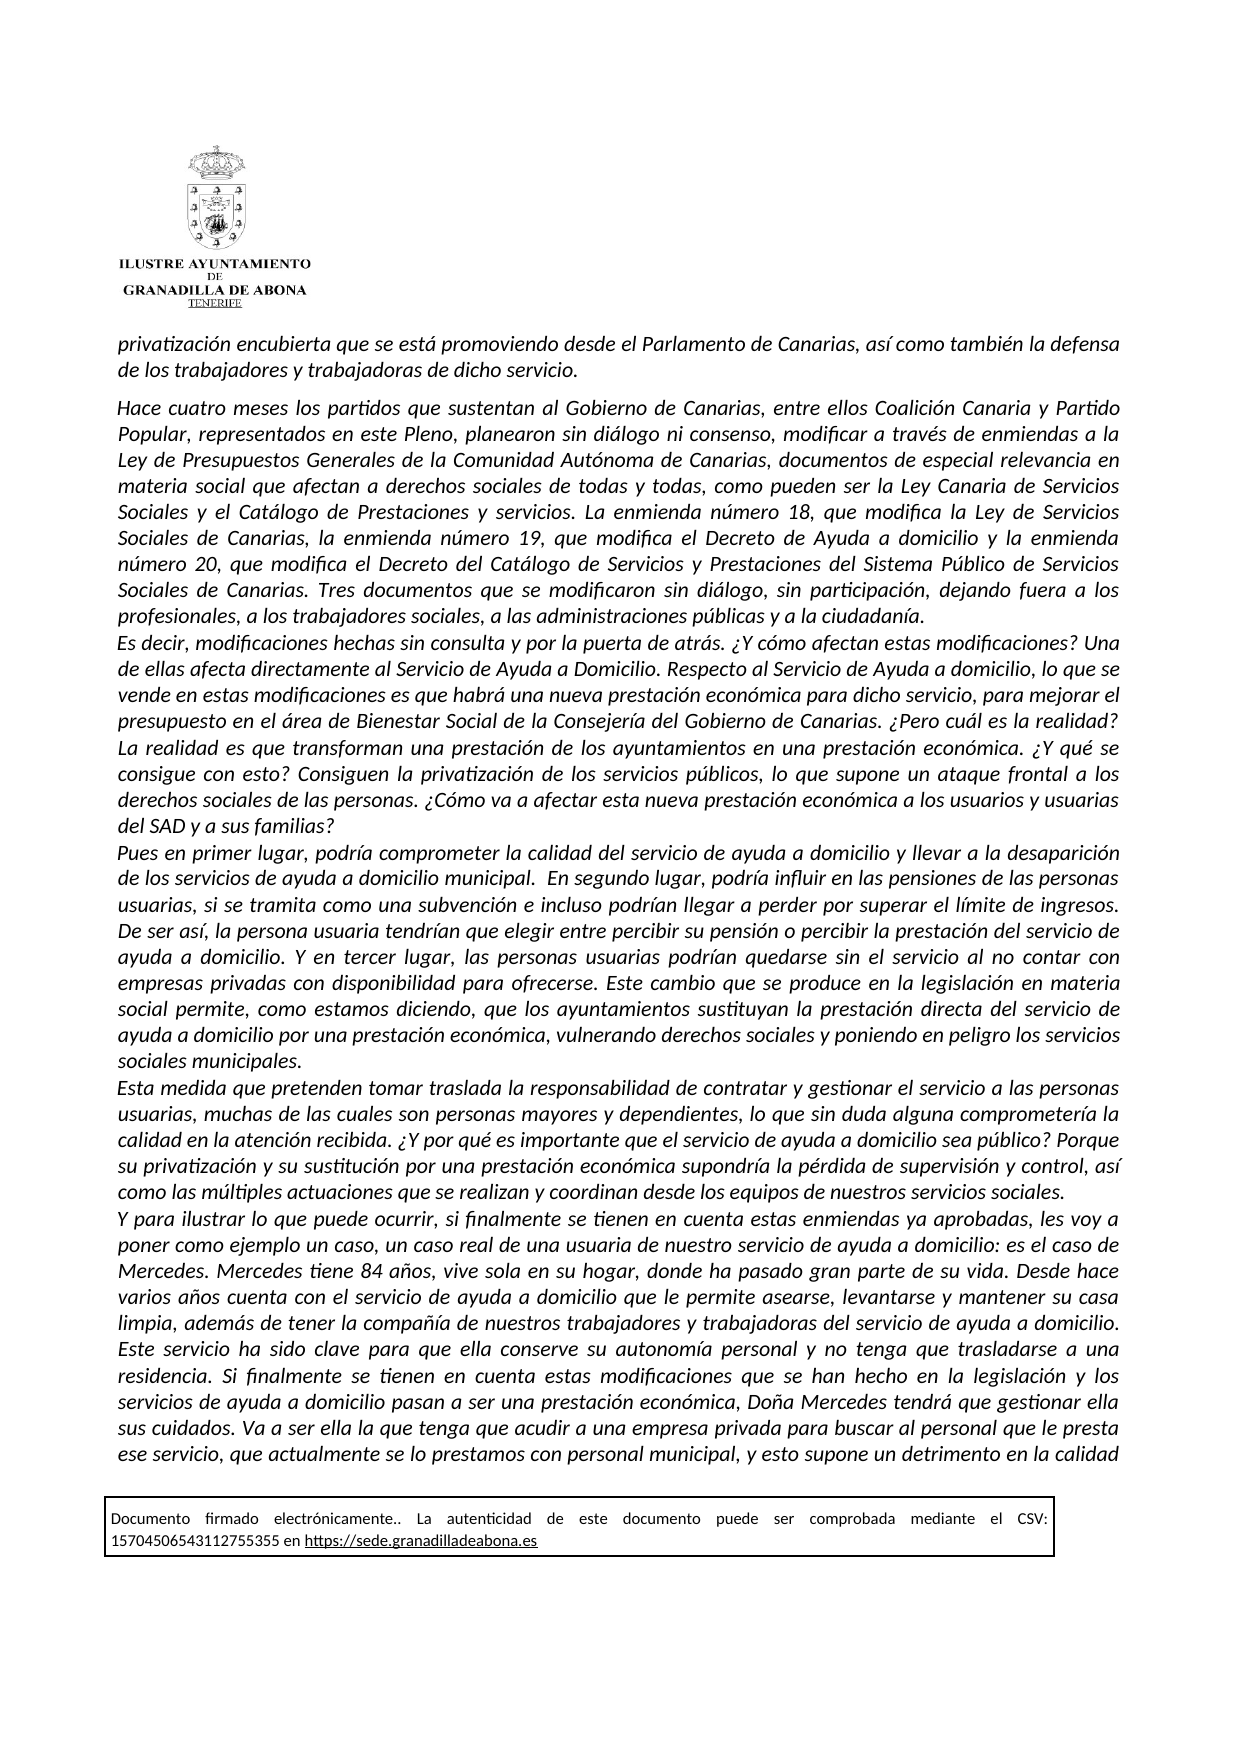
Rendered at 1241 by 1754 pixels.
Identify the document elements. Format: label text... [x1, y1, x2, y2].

text Es decir, modificaciones hechas sin consulta y por la puerta de atrás. ¿Y cómo afectan estas modificaciones? Una de ellas afecta directamente al Servicio de Ayuda a Domicilio. Respecto al Servicio de Ayuda a domicilio, lo que se vende en estas modificaciones es que habrá una nueva prestación económica para dicho servicio, para mejorar el presupuesto en el área de Bienestar Social de la Consejería del Gobierno de Canarias. ¿Pero cuál es la realidad? La realidad es que transforman una prestación de los ayuntamientos en una prestación económica. ¿Y qué se consigue con esto? Consiguen la privatización de los servicios públicos, lo que supone un ataque frontal a los derechos sociales de las personas. ¿Cómo va a afectar esta nueva prestación económica a los usuarios y usuarias del SAD y a sus familias? [117, 630, 1124, 839]
text privatización encubierta que se está promoviendo desde el Parlamento de Canarias, así como también la defensa de los trabajadores y trabajadoras de dicho servicio. [117, 331, 1124, 383]
text Y para ilustrar lo que puede ocurrir, si finalmente se tienen en cuenta estas enmiendas ya aprobadas, les voy a poner como ejemplo un caso, un caso real de una usuaria de nuestro servicio de ayuda a domicilio: es el caso de Mercedes. Mercedes tiene 84 años, vive sola en su hogar, donde ha pasado gran parte de su vida. Desde hace varios años cuenta con el servicio de ayuda a domicilio que le permite asearse, levantarse y mantener su casa limpia, además de tener la compañía de nuestros trabajadores y trabajadoras del servicio de ayuda a domicilio. Este servicio ha sido clave para que ella conserve su autonomía personal y no tenga que trasladarse a una residencia. Si finalmente se tienen en cuenta estas modificaciones que se han hecho en la legislación y los servicios de ayuda a domicilio pasan a ser una prestación económica, Doña Mercedes tendrá que gestionar ella sus cuidados. Va a ser ella la que tenga que acudir a una empresa privada para buscar al personal que le presta ese servicio, que actualmente se lo prestamos con personal municipal, y esto supone un detrimento en la calidad [117, 1206, 1124, 1467]
text Hace cuatro meses los partidos que sustentan al Gobierno de Canarias, entre ellos Coalición Canaria y Partido Popular, representados en este Pleno, planearon sin diálogo ni consenso, modificar a través de enmiendas a la Ley de Presupuestos Generales de la Comunidad Autónoma de Canarias, documentos de especial relevancia en materia social que afectan a derechos sociales de todas y todas, como pueden ser la Ley Canaria de Servicios Sociales y el Catálogo de Prestaciones y servicios. La enmienda número 18, que modifica la Ley de Servicios Sociales de Canarias, la enmienda número 19, que modifica el Decreto de Ayuda a domicilio y la enmienda número 20, que modifica el Decreto del Catálogo de Servicios y Prestaciones del Sistema Público de Servicios Sociales de Canarias. Tres documentos que se modificaron sin diálogo, sin participación, dejando fuera a los profesionales, a los trabajadores sociales, a las administraciones públicas y a la ciudadanía. [117, 394, 1124, 629]
text Esta medida que pretenden tomar traslada la responsabilidad de contratar y gestionar el servicio a las personas usuarias, muchas de las cuales son personas mayores y dependientes, lo que sin duda alguna comprometería la calidad en la atención recibida. ¿Y por qué es importante que el servicio de ayuda a domicilio sea público? Porque su privatización y su sustitución por una prestación económica supondría la pérdida de supervisión y control, así como las múltiples actuaciones que se realizan y coordinan desde los equipos de nuestros servicios sociales. [117, 1074, 1124, 1205]
text Pues en primer lugar, podría comprometer la calidad del servicio de ayuda a domicilio y llevar a la desaparición de los servicios de ayuda a domicilio municipal. En segundo lugar, podría influir en las pensiones de las personas usuarias, si se tramita como una subvención e incluso podrían llegar a perder por superar el límite de ingresos. De ser así, la persona usuaria tendrían que elegir entre percibir su pensión o percibir la prestación del servicio de ayuda a domicilio. Y en tercer lugar, las personas usuarias podrían quedarse sin el servicio al no contar con empresas privadas con disponibilidad para ofrecerse. Este cambio que se produce en la legislación en materia social permite, como estamos diciendo, que los ayuntamientos sustituyan la prestación directa del servicio de ayuda a domicilio por una prestación económica, vulnerando derechos sociales y poniendo en peligro los servicios sociales municipales. [117, 839, 1124, 1074]
